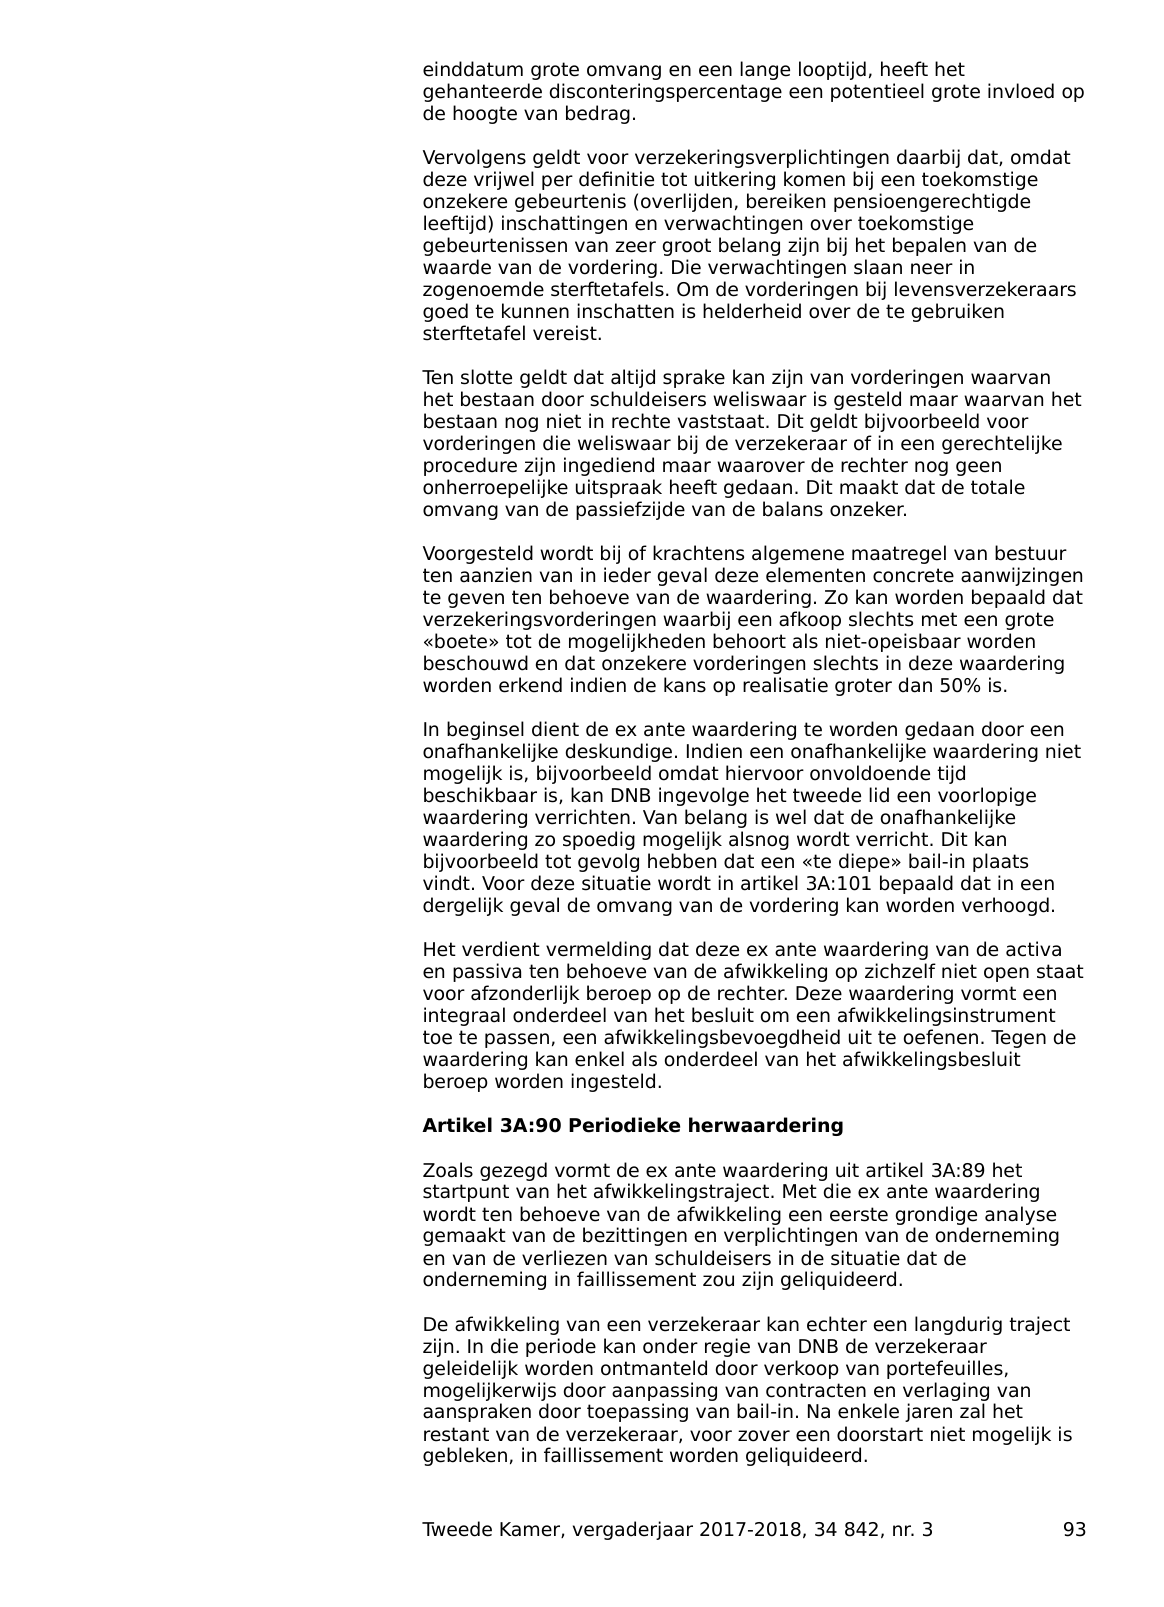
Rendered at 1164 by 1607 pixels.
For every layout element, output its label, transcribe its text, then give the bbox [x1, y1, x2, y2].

text Voorgesteld wordt bij of krachtens algemene maatregel van bestuur ten aanzien van in ieder geval deze elementen concrete aanwijzingen te geven ten behoeve van de waardering. Zo kan worden bepaald dat verzekeringsvorderingen waarbij een afkoop slechts met een grote «boete» tot de mogelijkheden behoort als niet-opeisbaar worden beschouwd en dat onzekere vorderingen slechts in deze waardering worden erkend indien de kans op realisatie groter dan 50% is. [422, 543, 1087, 697]
text Het verdient vermelding dat deze ex ante waardering van de activa en passiva ten behoeve van de afwikkeling op zichzelf niet open staat voor afzonderlijk beroep op de rechter. Deze waardering vormt een integraal onderdeel van het besluit om een afwikkelingsinstrument toe te passen, een afwikkelingsbevoegdheid uit te oefenen. Tegen de waardering kan enkel als onderdeel van het afwikkelingsbesluit beroep worden ingesteld. [422, 939, 1087, 1093]
text einddatum grote omvang en een lange looptijd, heeft het gehanteerde disconteringspercentage een potentieel grote invloed op de hoogte van bedrag. [422, 59, 1087, 125]
subtitle Artikel 3A:90 Periodieke herwaardering [422, 1115, 1087, 1137]
text De afwikkeling van een verzekeraar kan echter een langdurig traject zijn. In die periode kan onder regie van DNB de verzekeraar geleidelijk worden ontmanteld door verkoop van portefeuilles, mogelijkerwijs door aanpassing van contracten en verlaging van aanspraken door toepassing van bail-in. Na enkele jaren zal het restant van de verzekeraar, voor zover een doorstart niet mogelijk is gebleken, in faillissement worden geliquideerd. [422, 1313, 1087, 1467]
text Ten slotte geldt dat altijd sprake kan zijn van vorderingen waarvan het bestaan door schuldeisers weliswaar is gesteld maar waarvan het bestaan nog niet in rechte vaststaat. Dit geldt bijvoorbeeld voor vorderingen die weliswaar bij de verzekeraar of in een gerechtelijke procedure zijn ingediend maar waarover de rechter nog geen onherroepelijke uitspraak heeft gedaan. Dit maakt dat de totale omvang van de passiefzijde van de balans onzeker. [422, 367, 1087, 521]
text In beginsel dient de ex ante waardering te worden gedaan door een onafhankelijke deskundige. Indien een onafhankelijke waardering niet mogelijk is, bijvoorbeeld omdat hiervoor onvoldoende tijd beschikbaar is, kan DNB ingevolge het tweede lid een voorlopige waardering verrichten. Van belang is wel dat de onafhankelijke waardering zo spoedig mogelijk alsnog wordt verricht. Dit kan bijvoorbeeld tot gevolg hebben dat een «te diepe» bail-in plaats vindt. Voor deze situatie wordt in artikel 3A:101 bepaald dat in een dergelijk geval de omvang van de vordering kan worden verhoogd. [422, 719, 1087, 917]
text Zoals gezegd vormt de ex ante waardering uit artikel 3A:89 het startpunt van het afwikkelingstraject. Met die ex ante waardering wordt ten behoeve van de afwikkeling een eerste grondige analyse gemaakt van de bezittingen en verplichtingen van de onderneming en van de verliezen van schuldeisers in de situatie dat de onderneming in faillissement zou zijn geliquideerd. [422, 1159, 1087, 1291]
text Vervolgens geldt voor verzekeringsverplichtingen daarbij dat, omdat deze vrijwel per definitie tot uitkering komen bij een toekomstige onzekere gebeurtenis (overlijden, bereiken pensioengerechtigde leeftijd) inschattingen en verwachtingen over toekomstige gebeurtenissen van zeer groot belang zijn bij het bepalen van de waarde van de vordering. Die verwachtingen slaan neer in zogenoemde sterftetafels. Om de vorderingen bij levensverzekeraars goed te kunnen inschatten is helderheid over de te gebruiken sterftetafel vereist. [422, 147, 1087, 345]
